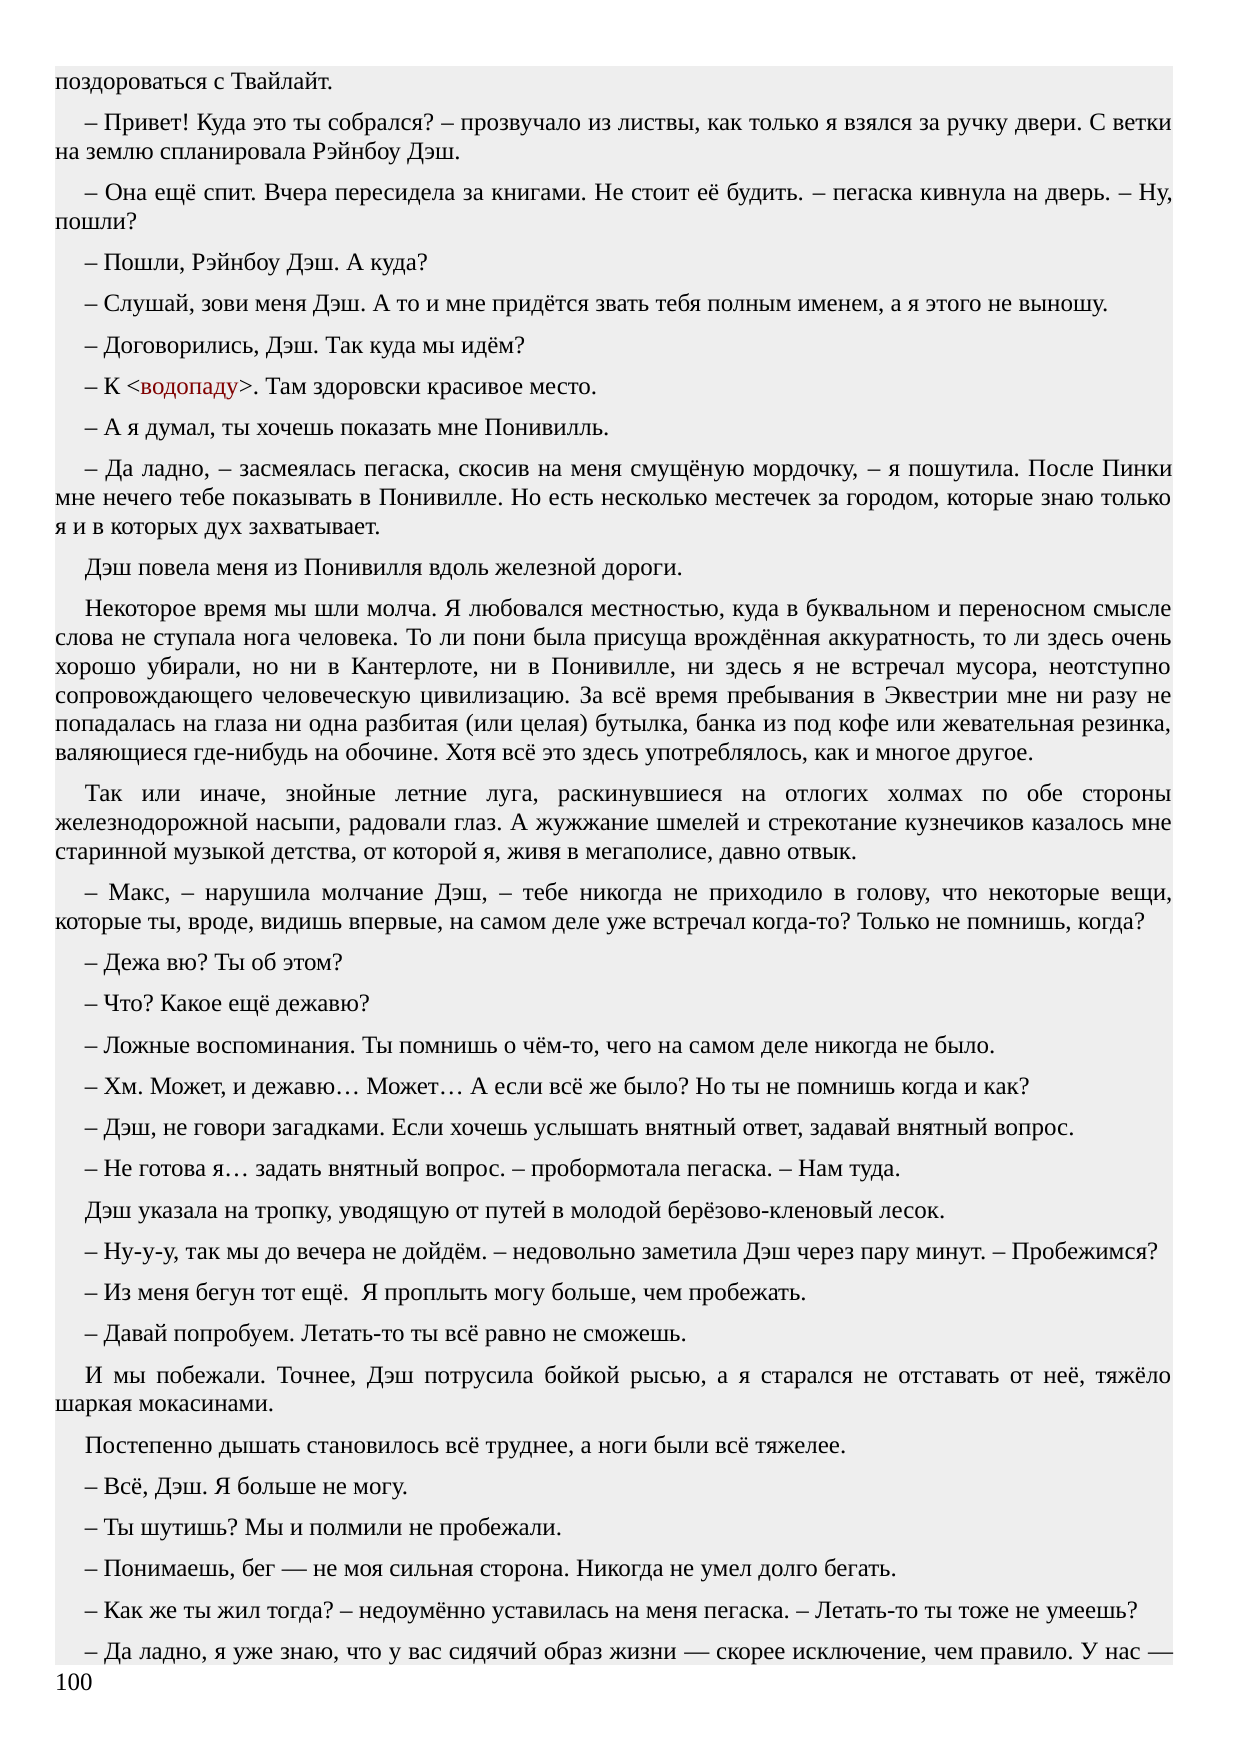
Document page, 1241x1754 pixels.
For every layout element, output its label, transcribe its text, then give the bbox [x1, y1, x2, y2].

text Так или иначе, знойные летние луга, раскинувшиеся на отлогих холмах по обе стороны железнодорожной насыпи, радовали глаз. А жужжание шмелей и стрекотание кузнечиков казалось мне старинной музыкой детства, от которой я, живя в мегаполисе, давно отвык. [55, 778, 1173, 865]
text – Слушай, зови меня Дэш. А то и мне придётся звать тебя полным именем, а я этого не выношу. [55, 288, 1173, 317]
text Постепенно дышать становилось всё труднее, а ноги были всё тяжелее. [55, 1430, 1173, 1458]
text – Дежа вю? Ты об этом? [55, 947, 1173, 976]
text – Не готова я… задать внятный вопрос. – пробормотала пегаска. – Нам туда. [55, 1153, 1173, 1182]
text Некоторое время мы шли молча. Я любовался местностью, куда в буквальном и переносном смысле слова не ступала нога человека. То ли пони была присуща врождённая аккуратность, то ли здесь очень хорошо убирали, но ни в Кантерлоте, ни в Понивилле, ни здесь я не встречал мусора, неотступно сопровождающего человеческую цивилизацию. За всё время пребывания в Эквестрии мне ни разу не попадалась на глаза ни одна разбитая (или целая) бутылка, банка из под кофе или жевательная резинка, валяющиеся где-нибудь на обочине. Хотя всё это здесь употреблялось, как и многое другое. [55, 593, 1173, 766]
text – Что? Какое ещё дежавю? [55, 988, 1173, 1017]
text И мы побежали. Точнее, Дэш потрусила бойкой рысью, а я старался не отставать от неё, тяжёло шаркая мокасинами. [55, 1360, 1173, 1417]
text Дэш повела меня из Понивилля вдоль железной дороги. [55, 552, 1173, 581]
text – Дэш, не говори загадками. Если хочешь услышать внятный ответ, задавай внятный вопрос. [55, 1112, 1173, 1141]
text – Да ладно, – засмеялась пегаска, скосив на меня смущёную мордочку, – я пошутила. После Пинки мне нечего тебе показывать в Понивилле. Но есть несколько местечек за городом, которые знаю только я и в которых дух захватывает. [55, 453, 1173, 540]
text – Привет! Куда это ты собрался? – прозвучало из листвы, как только я взялся за ручку двери. С ветки на землю спланировала Рэйнбоу Дэш. [55, 107, 1173, 165]
text – К <водопаду>. Там здоровски красивое место. [55, 371, 1173, 400]
text – Как же ты жил тогда? – недоумённо уставилась на меня пегаска. – Летать-то ты тоже не умеешь? [55, 1595, 1173, 1623]
text – А я думал, ты хочешь показать мне Понивилль. [55, 412, 1173, 441]
text – Хм. Может, и дежавю… Может… А если всё же было? Но ты не помнишь когда и как? [55, 1071, 1173, 1100]
text – Всё, Дэш. Я больше не могу. [55, 1471, 1173, 1500]
text – Давай попробуем. Летать-то ты всё равно не сможешь. [55, 1318, 1173, 1347]
text – Она ещё спит. Вчера пересидела за книгами. Не стоит её будить. – пегаска кивнула на дверь. – Ну, пошли? [55, 177, 1173, 235]
text Дэш указала на тропку, уводящую от путей в молодой берёзово-кленовый лесок. [55, 1195, 1173, 1223]
text – Понимаешь, бег — не моя сильная сторона. Никогда не умел долго бегать. [55, 1553, 1173, 1582]
text – Договорились, Дэш. Так куда мы идём? [55, 330, 1173, 358]
text – Да ладно, я уже знаю, что у вас сидячий образ жизни — скорее исключение, чем правило. У нас — [55, 1636, 1173, 1665]
text – Пошли, Рэйнбоу Дэш. А куда? [55, 247, 1173, 276]
text – Макс, – нарушила молчание Дэш, – тебе никогда не приходило в голову, что некоторые вещи, которые ты, вроде, видишь впервые, на самом деле уже встречал когда-то? Только не помнишь, когда? [55, 877, 1173, 935]
text – Ну-у-у, так мы до вечера не дойдём. – недовольно заметила Дэш через пару минут. – Пробежимся? [55, 1236, 1173, 1265]
text – Ты шутишь? Мы и полмили не пробежали. [55, 1512, 1173, 1541]
text – Ложные воспоминания. Ты помнишь о чём-то, чего на самом деле никогда не было. [55, 1030, 1173, 1058]
text поздороваться с Твайлайт. [55, 66, 1173, 95]
text – Из меня бегун тот ещё. Я проплыть могу больше, чем пробежать. [55, 1277, 1173, 1306]
